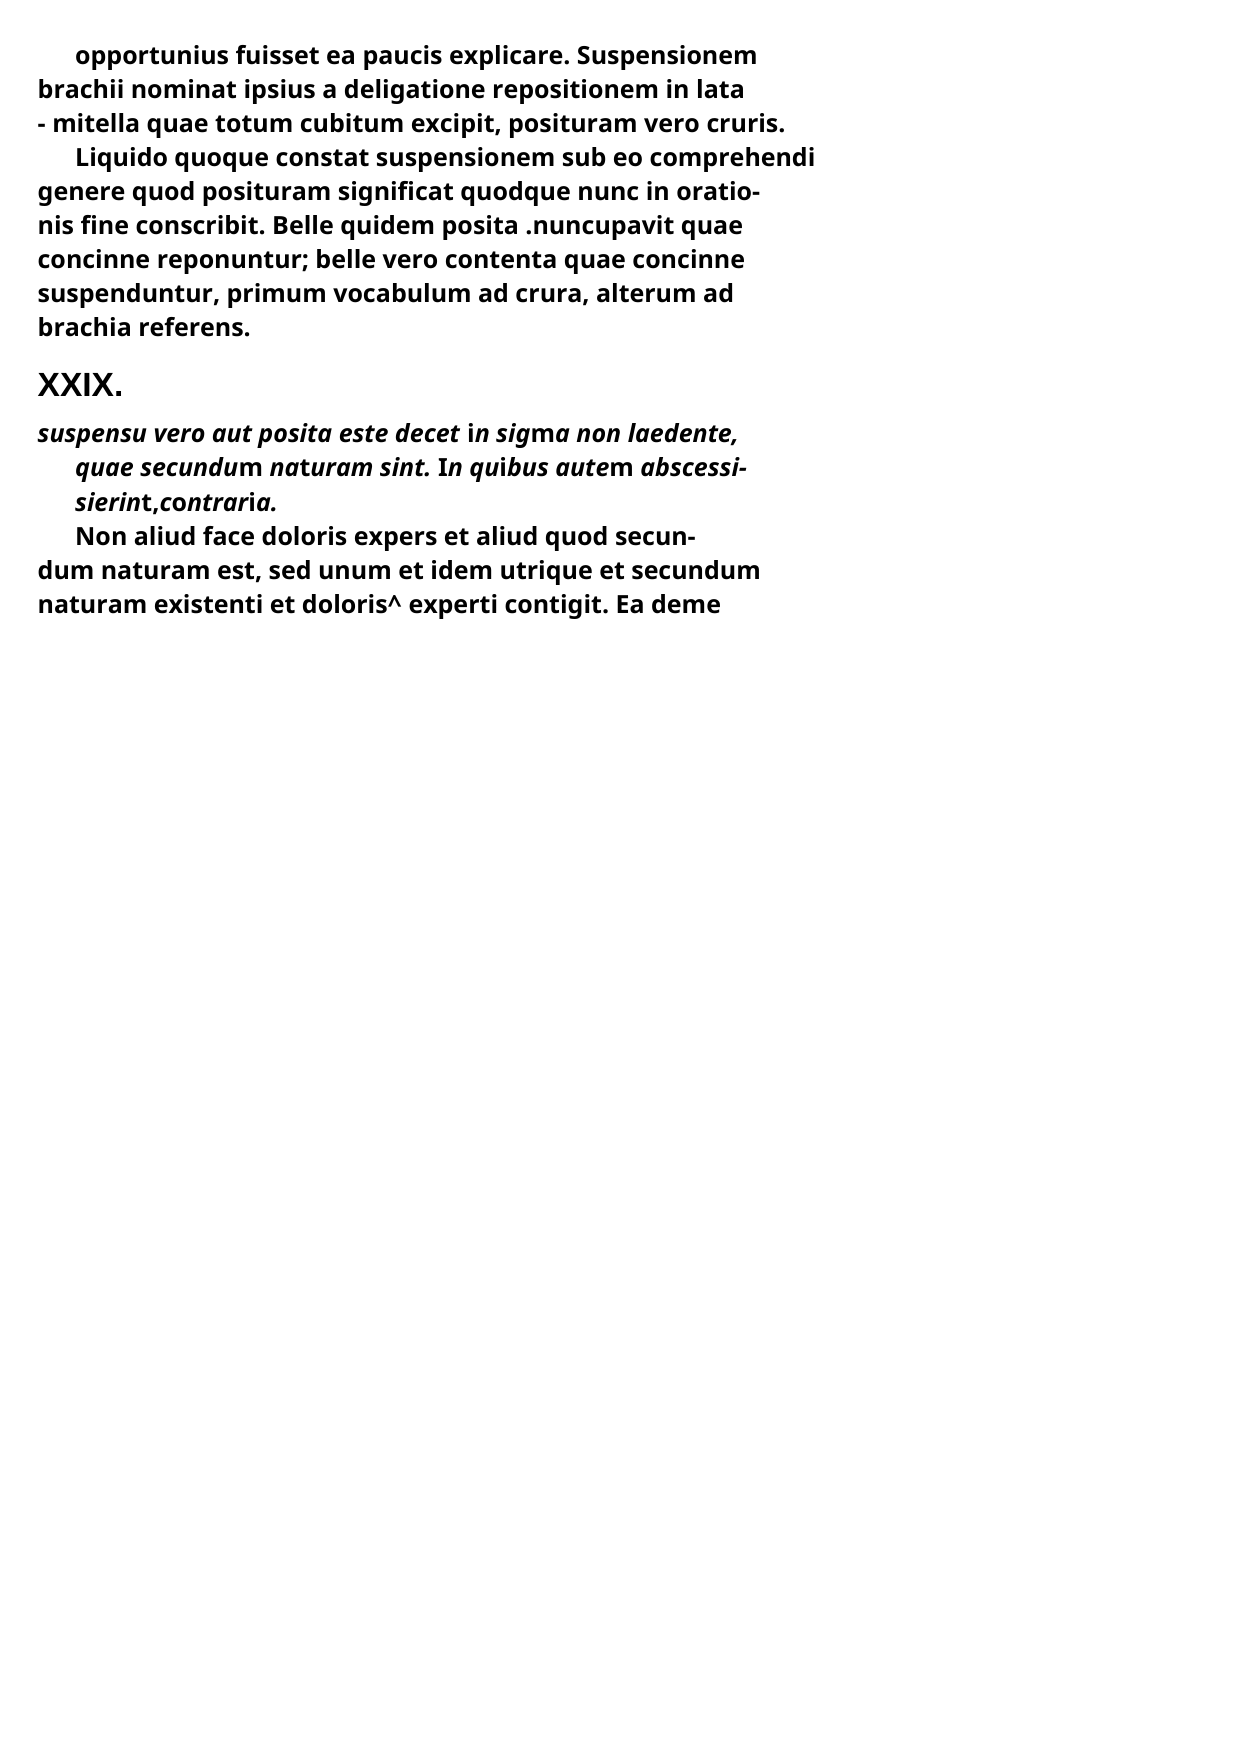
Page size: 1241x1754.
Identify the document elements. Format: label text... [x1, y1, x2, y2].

text Non aliud face doloris expers et aliud quod secun- dum naturam est, sed unum et idem utrique et secundum naturam existenti et doloris^ experti contigit. Ea deme [37, 518, 1203, 620]
text opportunius fuisset ea paucis explicare. Suspensionem brachii nominat ipsius a deligatione repositionem in lata - mitella quae totum cubitum excipit, posituram vero cruris. [37, 37, 1203, 140]
text Liquido quoque constat suspensionem sub eo comprehendi genere quod posituram significat quodque nunc in oratio- nis fine conscribit. Belle quidem posita .nuncupavit quae concinne reponuntur; belle vero contenta quae concinne suspenduntur, primum vocabulum ad crura, alterum ad brachia referens. [37, 140, 1203, 344]
subtitle XXIX. [37, 365, 1203, 403]
text suspensu vero aut posita este decet in sigma non laedente, quae secundum naturam sint. In quibus autem abscessi- sierint,contraria. [37, 416, 1203, 518]
